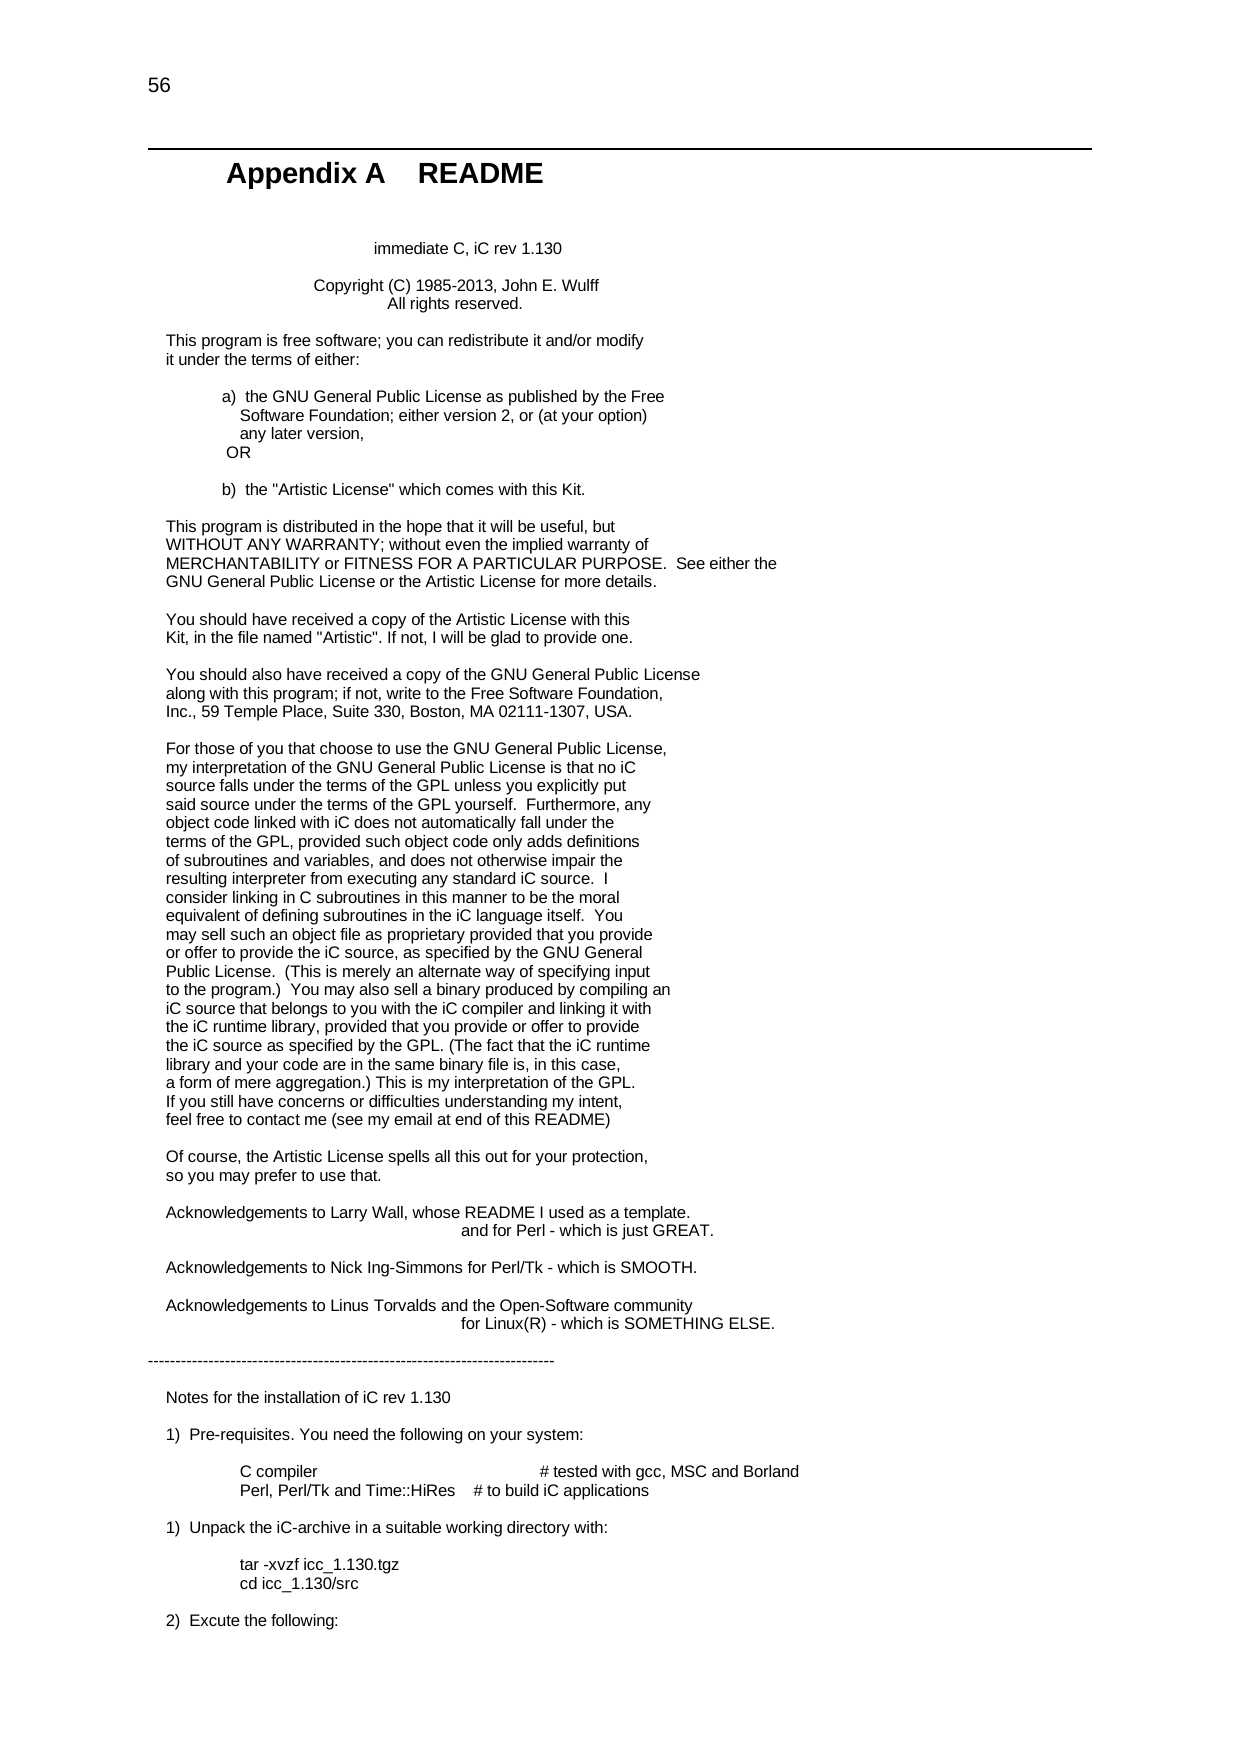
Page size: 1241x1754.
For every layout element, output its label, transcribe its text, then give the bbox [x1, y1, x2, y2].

text Of course, the Artistic License spells all this out for your protection, [148, 1148, 1092, 1166]
text Inc., 59 Temple Place, Suite 330, Boston, MA 02111-1307, USA. [148, 703, 1092, 721]
text Notes for the installation of iC rev 1.130 [148, 1389, 1092, 1407]
text This program is distributed in the hope that it will be useful, but [148, 517, 1092, 536]
text OR [148, 443, 1092, 462]
text 1) Pre-requisites. You need the following on your system: [148, 1426, 1092, 1444]
text You should also have received a copy of the GNU General Public License [148, 666, 1092, 684]
text the iC source as specified by the GPL. (The fact that the iC runtime [148, 1036, 1092, 1055]
text Perl, Perl/Tk and Time::HiRes # to build iC applications [148, 1481, 1092, 1500]
text feel free to contact me (see my email at end of this README) [148, 1111, 1092, 1129]
text Public License. (This is merely an alternate way of specifying input [148, 962, 1092, 981]
text This program is free software; you can redistribute it and/or modify [148, 332, 1092, 350]
text C compiler # tested with gcc, MSC and Borland [148, 1463, 1092, 1481]
text tar -xvzf icc_1.130.tgz [148, 1556, 1092, 1574]
text MERCHANTABILITY or FITNESS FOR A PARTICULAR PURPOSE. See either the [148, 554, 1092, 573]
text immediate C, iC rev 1.130 [148, 239, 1092, 258]
text it under the terms of either: [148, 350, 1092, 369]
text object code linked with iC does not automatically fall under the [148, 814, 1092, 832]
text said source under the terms of the GPL yourself. Furthermore, any [148, 795, 1092, 814]
text Acknowledgements to Linus Torvalds and the Open-Software community [148, 1296, 1092, 1314]
text If you still have concerns or difficulties understanding my intent, [148, 1092, 1092, 1111]
text the iC runtime library, provided that you provide or offer to provide [148, 1018, 1092, 1036]
text All rights reserved. [148, 295, 1092, 313]
text iC source that belongs to you with the iC compiler and linking it with [148, 999, 1092, 1018]
text consider linking in C subroutines in this manner to be the moral [148, 888, 1092, 907]
text resulting interpreter from executing any standard iC source. I [148, 869, 1092, 888]
text GNU General Public License or the Artistic License for more details. [148, 573, 1092, 591]
text cd icc_1.130/src [148, 1574, 1092, 1593]
text b) the "Artistic License" which comes with this Kit. [148, 480, 1092, 499]
text so you may prefer to use that. [148, 1166, 1092, 1185]
text any later version, [148, 424, 1092, 443]
text library and your code are in the same binary file is, in this case, [148, 1055, 1092, 1073]
text along with this program; if not, write to the Free Software Foundation, [148, 684, 1092, 703]
text to the program.) You may also sell a binary produced by compiling an [148, 981, 1092, 999]
subtitle Appendix A README [148, 150, 1092, 197]
text For those of you that choose to use the GNU General Public License, [148, 740, 1092, 758]
text my interpretation of the GNU General Public License is that no iC [148, 758, 1092, 777]
text a) the GNU General Public License as published by the Free [148, 387, 1092, 406]
text Copyright (C) 1985-2013, John E. Wulff [148, 276, 1092, 295]
text 1) Unpack the iC-archive in a suitable working directory with: [148, 1518, 1092, 1537]
text terms of the GPL, provided such object code only adds definitions [148, 832, 1092, 851]
text -------------------------------------------------------------------------- [148, 1352, 1092, 1370]
text Software Foundation; either version 2, or (at your option) [148, 406, 1092, 424]
text equivalent of defining subroutines in the iC language itself. You [148, 907, 1092, 925]
text Acknowledgements to Larry Wall, whose README I used as a template. [148, 1203, 1092, 1222]
text 2) Excute the following: [148, 1611, 1092, 1630]
text and for Perl - which is just GREAT. [148, 1222, 1092, 1240]
text You should have received a copy of the Artistic License with this [148, 610, 1092, 628]
text for Linux(R) - which is SOMETHING ELSE. [148, 1314, 1092, 1333]
text may sell such an object file as proprietary provided that you provide [148, 925, 1092, 944]
text WITHOUT ANY WARRANTY; without even the implied warranty of [148, 536, 1092, 554]
text source falls under the terms of the GPL unless you explicitly put [148, 777, 1092, 795]
text a form of mere aggregation.) This is my interpretation of the GPL. [148, 1073, 1092, 1092]
text Kit, in the file named "Artistic". If not, I will be glad to provide one. [148, 628, 1092, 647]
text or offer to provide the iC source, as specified by the GNU General [148, 944, 1092, 962]
text Acknowledgements to Nick Ing-Simmons for Perl/Tk - which is SMOOTH. [148, 1259, 1092, 1277]
text of subroutines and variables, and does not otherwise impair the [148, 851, 1092, 869]
